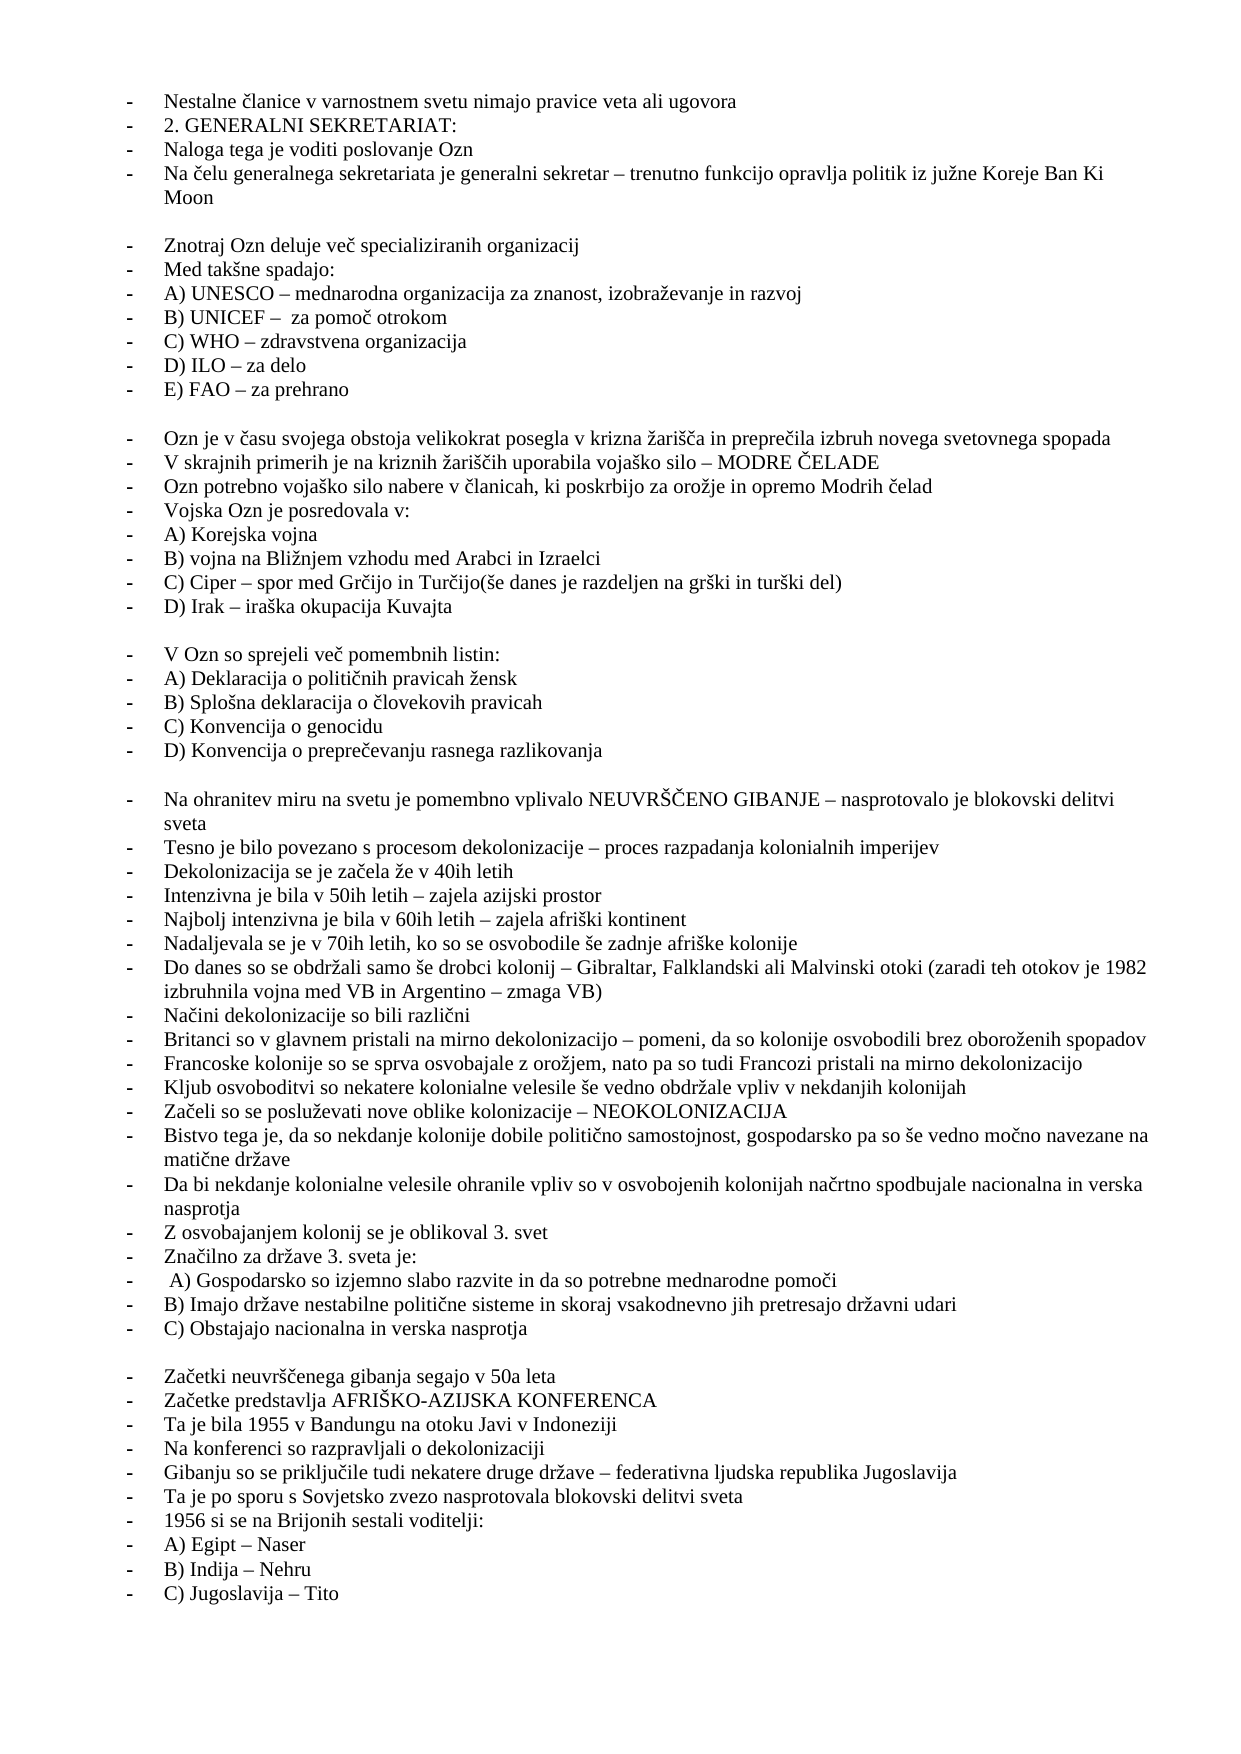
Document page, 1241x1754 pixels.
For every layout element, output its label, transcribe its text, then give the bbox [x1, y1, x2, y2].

list Bistvo tega je, da so nekdanje kolonije dobile politično samostojnost, gospodarsko pa so še vedno močno navezane na matične države [126, 1123, 1152, 1171]
list Ozn je v času svojega obstoja velikokrat posegla v krizna žarišča in preprečila izbruh novega svetovnega spopada [126, 426, 1152, 449]
list C) WHO – zdravstvena organizacija [126, 329, 1152, 353]
list V skrajnih primerih je na kriznih žariščih uporabila vojaško silo – MODRE ČELADE [126, 449, 1152, 474]
list Začetki neuvrščenega gibanja segajo v 50a leta [126, 1364, 1152, 1388]
list Vojska Ozn je posredovala v: [126, 498, 1152, 522]
list Začetke predstavlja AFRIŠKO-AZIJSKA KONFERENCA [126, 1388, 1152, 1412]
list Francoske kolonije so se sprva osvobajale z orožjem, nato pa so tudi Francozi pristali na mirno dekolonizacijo [126, 1051, 1152, 1075]
list A) Deklaracija o političnih pravicah žensk [126, 666, 1152, 690]
list Da bi nekdanje kolonialne velesile ohranile vpliv so v osvobojenih kolonijah načrtno spodbujale nacionalna in verska nasprotja [126, 1171, 1152, 1219]
list Britanci so v glavnem pristali na mirno dekolonizacijo – pomeni, da so kolonije osvobodili brez oboroženih spopadov [126, 1027, 1152, 1051]
list Najbolj intenzivna je bila v 60ih letih – zajela afriški kontinent [126, 907, 1152, 931]
list Dekolonizacija se je začela že v 40ih letih [126, 859, 1152, 883]
list C) Konvencija o genocidu [126, 714, 1152, 738]
list C) Jugoslavija – Tito [126, 1581, 1152, 1604]
list Gibanju so se priključile tudi nekatere druge države – federativna ljudska republika Jugoslavija [126, 1460, 1152, 1484]
list B) Imajo države nestabilne politične sisteme in skoraj vsakodnevno jih pretresajo državni udari [126, 1292, 1152, 1316]
list Načini dekolonizacije so bili različni [126, 1003, 1152, 1027]
list D) Konvencija o preprečevanju rasnega razlikovanja [126, 738, 1152, 762]
list Znotraj Ozn deluje več specializiranih organizacij [126, 233, 1152, 257]
list Naloga tega je voditi poslovanje Ozn [126, 137, 1152, 161]
list B) vojna na Bližnjem vzhodu med Arabci in Izraelci [126, 546, 1152, 570]
list Do danes so se obdržali samo še drobci kolonij – Gibraltar, Falklandski ali Malvinski otoki (zaradi teh otokov je 1982 izbruhnila vojna med VB in Argentino – zmaga VB) [126, 955, 1152, 1003]
list Na konferenci so razpravljali o dekolonizaciji [126, 1436, 1152, 1460]
list D) ILO – za delo [126, 353, 1152, 377]
list Ta je po sporu s Sovjetsko zvezo nasprotovala blokovski delitvi sveta [126, 1484, 1152, 1508]
list Nestalne članice v varnostnem svetu nimajo pravice veta ali ugovora [126, 89, 1152, 113]
list V Ozn so sprejeli več pomembnih listin: [126, 642, 1152, 666]
list Intenzivna je bila v 50ih letih – zajela azijski prostor [126, 883, 1152, 907]
list A) Egipt – Naser [126, 1532, 1152, 1556]
list Kljub osvoboditvi so nekatere kolonialne velesile še vedno obdržale vpliv v nekdanjih kolonijah [126, 1075, 1152, 1099]
list Značilno za države 3. sveta je: [126, 1244, 1152, 1268]
list Z osvobajanjem kolonij se je oblikoval 3. svet [126, 1219, 1152, 1244]
list Na ohranitev miru na svetu je pomembno vplivalo NEUVRŠČENO GIBANJE – nasprotovalo je blokovski delitvi sveta [126, 786, 1152, 834]
list Na čelu generalnega sekretariata je generalni sekretar – trenutno funkcijo opravlja politik iz južne Koreje Ban Ki Moon [126, 161, 1152, 209]
list D) Irak – iraška okupacija Kuvajta [126, 594, 1152, 618]
list A) UNESCO – mednarodna organizacija za znanost, izobraževanje in razvoj [126, 281, 1152, 305]
list Nadaljevala se je v 70ih letih, ko so se osvobodile še zadnje afriške kolonije [126, 931, 1152, 955]
list B) UNICEF – za pomoč otrokom [126, 305, 1152, 329]
list C) Obstajajo nacionalna in verska nasprotja [126, 1316, 1152, 1340]
list Med takšne spadajo: [126, 257, 1152, 281]
list Ozn potrebno vojaško silo nabere v članicah, ki poskrbijo za orožje in opremo Modrih čelad [126, 474, 1152, 498]
list B) Indija – Nehru [126, 1556, 1152, 1581]
list E) FAO – za prehrano [126, 377, 1152, 401]
list A) Korejska vojna [126, 522, 1152, 546]
list B) Splošna deklaracija o človekovih pravicah [126, 690, 1152, 714]
list 2. GENERALNI SEKRETARIAT: [126, 113, 1152, 137]
list Tesno je bilo povezano s procesom dekolonizacije – proces razpadanja kolonialnih imperijev [126, 834, 1152, 859]
list Ta je bila 1955 v Bandungu na otoku Javi v Indoneziji [126, 1412, 1152, 1436]
list C) Ciper – spor med Grčijo in Turčijo(še danes je razdeljen na grški in turški del) [126, 570, 1152, 594]
list 1956 si se na Brijonih sestali voditelji: [126, 1508, 1152, 1532]
list A) Gospodarsko so izjemno slabo razvite in da so potrebne mednarodne pomoči [126, 1268, 1152, 1292]
list Začeli so se posluževati nove oblike kolonizacije – NEOKOLONIZACIJA [126, 1099, 1152, 1123]
